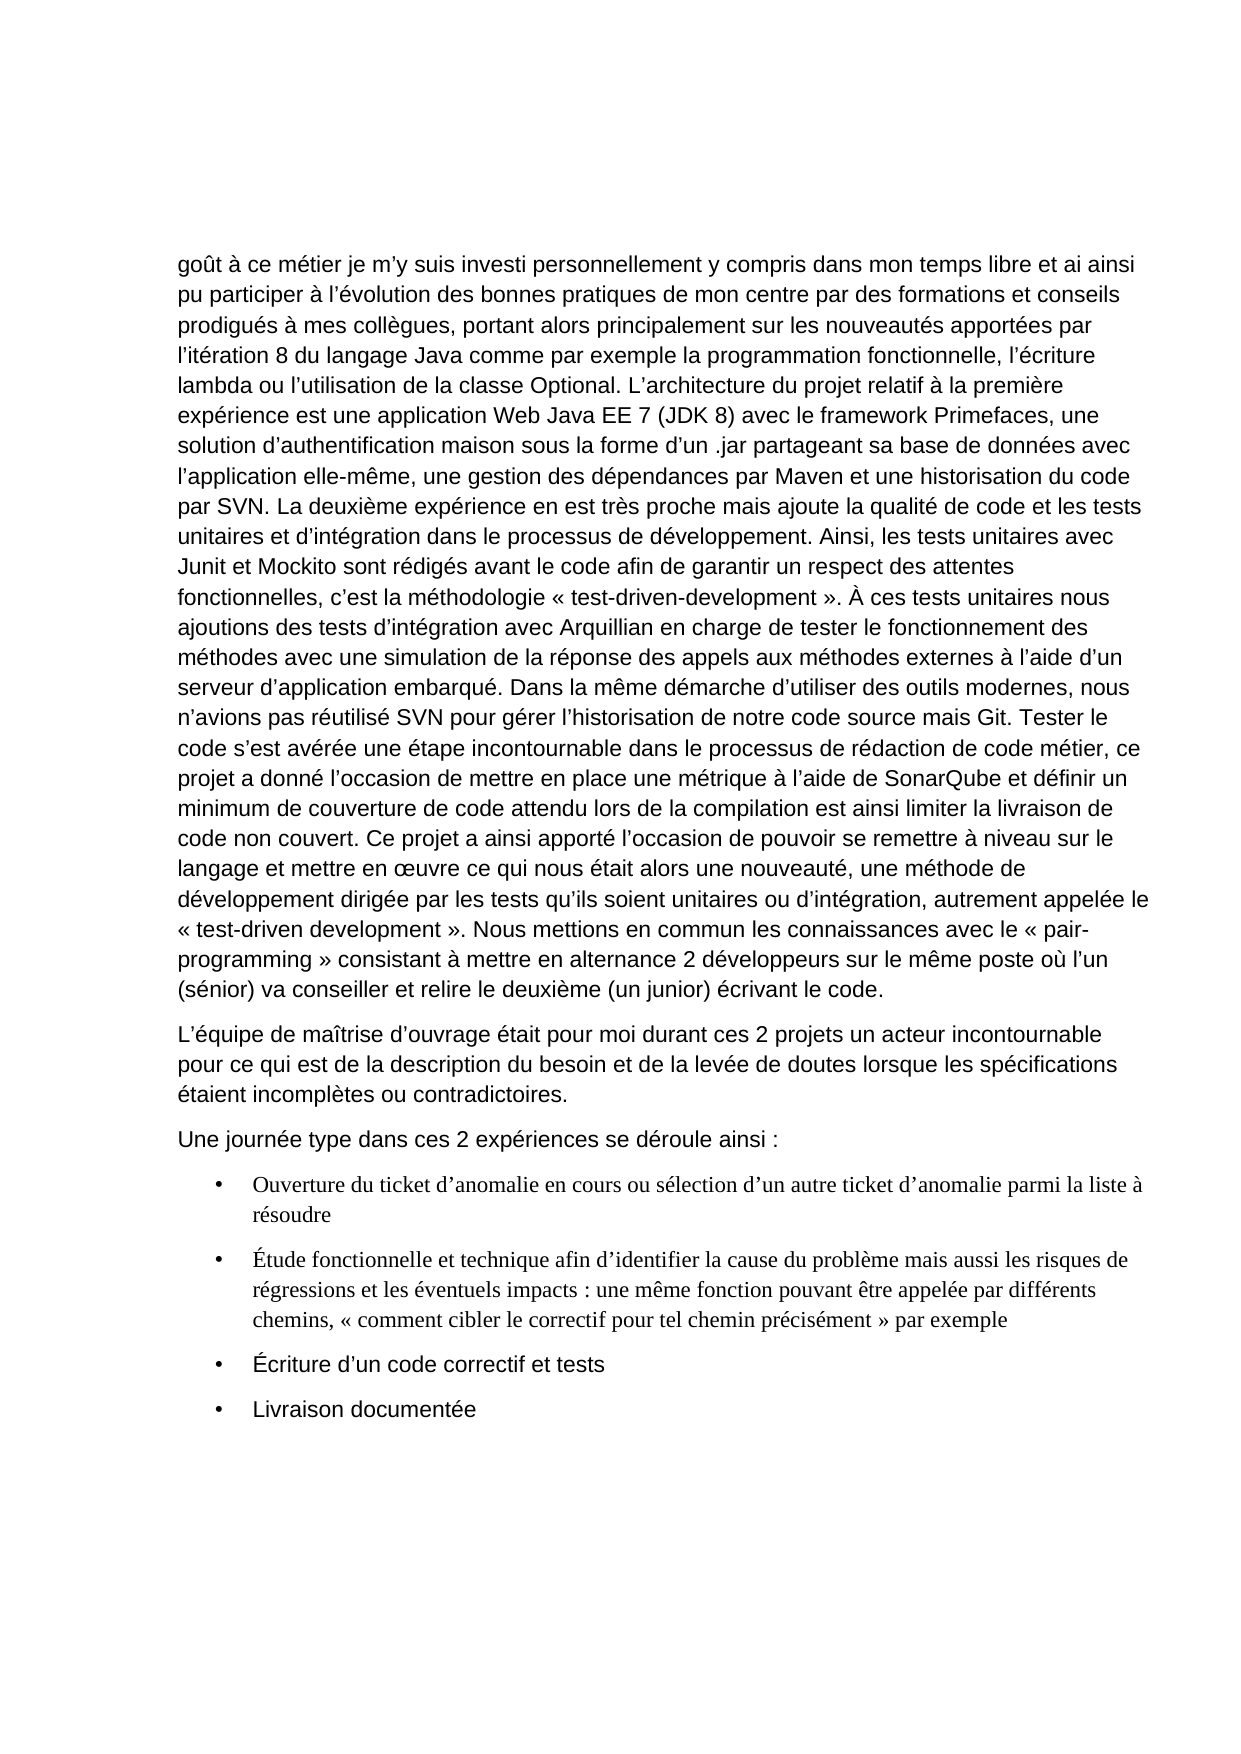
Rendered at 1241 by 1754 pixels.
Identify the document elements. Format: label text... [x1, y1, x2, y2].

text L’équipe de maîtrise d’ouvrage était pour moi durant ces 2 projets un acteur incontournable pour ce qui est de la description du besoin et de la levée de doutes lorsque les spécifications étaient incomplètes ou contradictoires. [177, 1021, 1152, 1108]
list Livraison documentée [215, 1396, 1152, 1422]
list Étude fonctionnelle et technique afin d’identifier la cause du problème mais aussi les risques de régressions et les éventuels impacts : une même fonction pouvant être appelée par différents chemins, « comment cibler le correctif pour tel chemin précisément » par exemple [215, 1246, 1152, 1333]
list Écriture d’un code correctif et tests [215, 1351, 1152, 1377]
list Ouverture du ticket d’anomalie en cours ou sélection d’un autre ticket d’anomalie parmi la liste à résoudre [215, 1171, 1152, 1227]
text goût à ce métier je m’y suis investi personnellement y compris dans mon temps libre et ai ainsi pu participer à l’évolution des bonnes pratiques de mon centre par des formations et conseils prodigués à mes collègues, portant alors principalement sur les nouveautés apportées par l’itération 8 du langage Java comme par exemple la programmation fonctionnelle, l’écriture lambda ou l’utilisation de la classe Optional. L’architecture du projet relatif à la première expérience est une application Web Java EE 7 (JDK 8) avec le framework Primefaces, une solution d’authentification maison sous la forme d’un .jar partageant sa base de données avec l’application elle-même, une gestion des dépendances par Maven et une historisation du code par SVN. La deuxième expérience en est très proche mais ajoute la qualité de code et les tests unitaires et d’intégration dans le processus de développement. Ainsi, les tests unitaires avec Junit et Mockito sont rédigés avant le code afin de garantir un respect des attentes fonctionnelles, c’est la méthodologie « test-driven-development ». À ces tests unitaires nous ajoutions des tests d’intégration avec Arquillian en charge de tester le fonctionnement des méthodes avec une simulation de la réponse des appels aux méthodes externes à l’aide d’un serveur d’application embarqué. Dans la même démarche d’utiliser des outils modernes, nous n’avions pas réutilisé SVN pour gérer l’historisation de notre code source mais Git. Tester le code s’est avérée une étape incontournable dans le processus de rédaction de code métier, ce projet a donné l’occasion de mettre en place une métrique à l’aide de SonarQube et définir un minimum de couverture de code attendu lors de la compilation est ainsi limiter la livraison de code non couvert. Ce projet a ainsi apporté l’occasion de pouvoir se remettre à niveau sur le langage et mettre en œuvre ce qui nous était alors une nouveauté, une méthode de développement dirigée par les tests qu’ils soient unitaires ou d’intégration, autrement appelée le « test-driven development ». Nous mettions en commun les connaissances avec le « pair-programming » consistant à mettre en alternance 2 développeurs sur le même poste où l’un (sénior) va conseiller et relire le deuxième (un junior) écrivant le code. [177, 251, 1152, 1002]
text Une journée type dans ces 2 expériences se déroule ainsi : [177, 1126, 1152, 1152]
